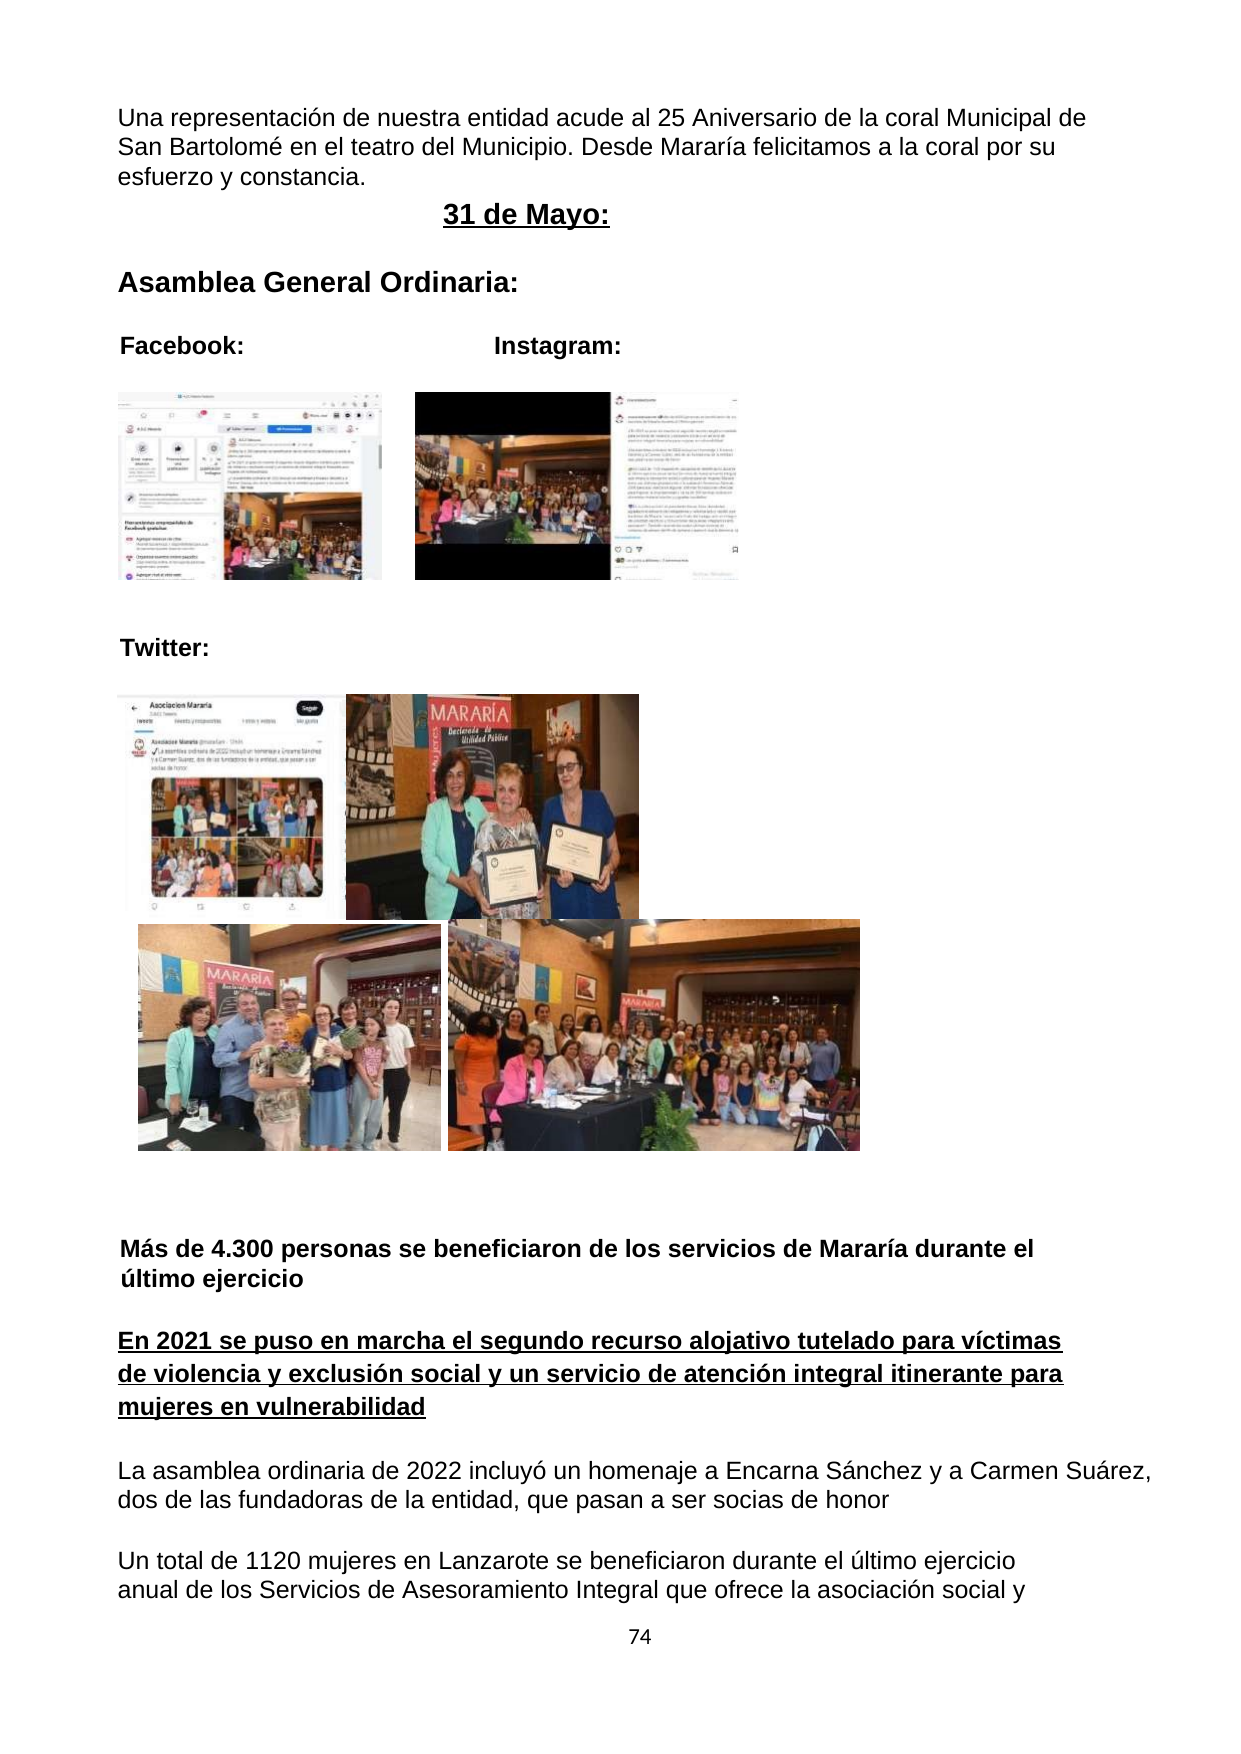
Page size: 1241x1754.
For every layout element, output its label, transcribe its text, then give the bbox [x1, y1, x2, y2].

text La asamblea ordinaria de 2022 incluyó un homenaje a Encarna Sánchez y a Carmen Suárez, dos de las fundadoras de la entidad, que pasan a ser socias de honor [117, 1456, 1153, 1514]
text En 2021 se puso en marcha el segundo recurso alojativo tutelado para víctimas de violencia y exclusión social y un servicio de atención integral itinerante para mujeres en vulnerabilidad [117, 1326, 1098, 1421]
text Asamblea General Ordinaria: [117, 266, 1167, 299]
text Más de 4.300 personas se beneficiaron de los servicios de Mararía durante el último ejercicio [119, 1234, 1116, 1293]
text Un total de 1120 mujeres en Lanzarote se beneficiaron durante el último ejercicio anual de los Servicios de Asesoramiento Integral que ofrece la asociación social y [117, 1546, 1085, 1604]
text Una representación de nuestra entidad acude al 25 Aniversario de la coral Municipal de San Bartolomé en el teatro del Municipio. Desde Mararía felicitamos a la coral por su esfuerzo y constancia. [117, 103, 1088, 190]
text Facebook: Instagram: [119, 331, 1192, 359]
text 31 de Mayo: [116, 197, 1079, 230]
text Twitter: [119, 633, 1192, 662]
